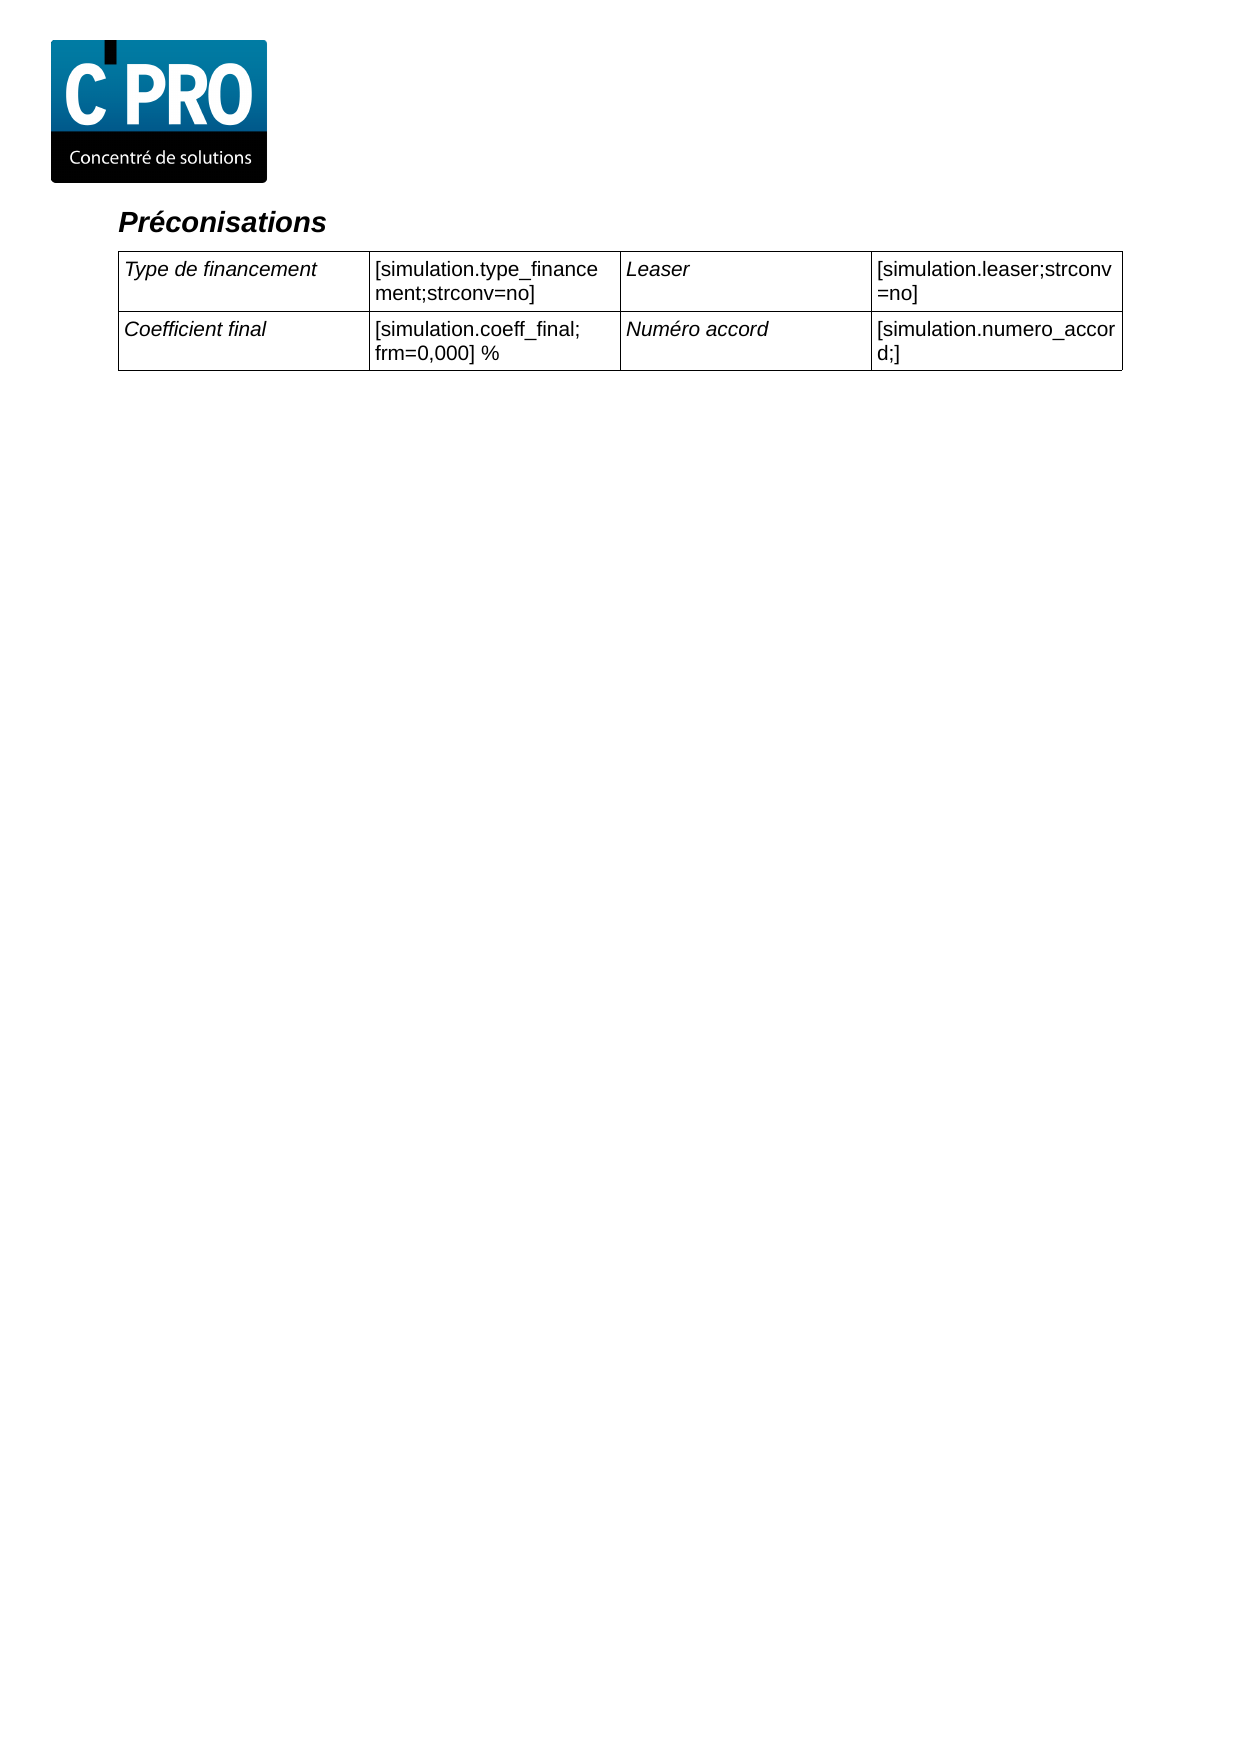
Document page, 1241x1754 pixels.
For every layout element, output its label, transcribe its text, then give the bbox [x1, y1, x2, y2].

table_cell Coefficient final [119, 312, 369, 370]
table_cell Numéro accord [621, 312, 871, 370]
picture [51, 64, 268, 183]
table_cell [simulation.coeff_final; frm=0,000] % [370, 312, 620, 370]
table_header Leaser [621, 252, 871, 311]
table_cell [simulation.numero_accord;] [872, 312, 1122, 370]
picture [106, 40, 115, 63]
table_header [simulation.type_financement;strconv=no] [370, 252, 620, 311]
subtitle Préconisations [118, 205, 1122, 239]
table_header [simulation.leaser;strconv=no] [872, 252, 1122, 311]
table_header Type de financement [119, 252, 369, 311]
